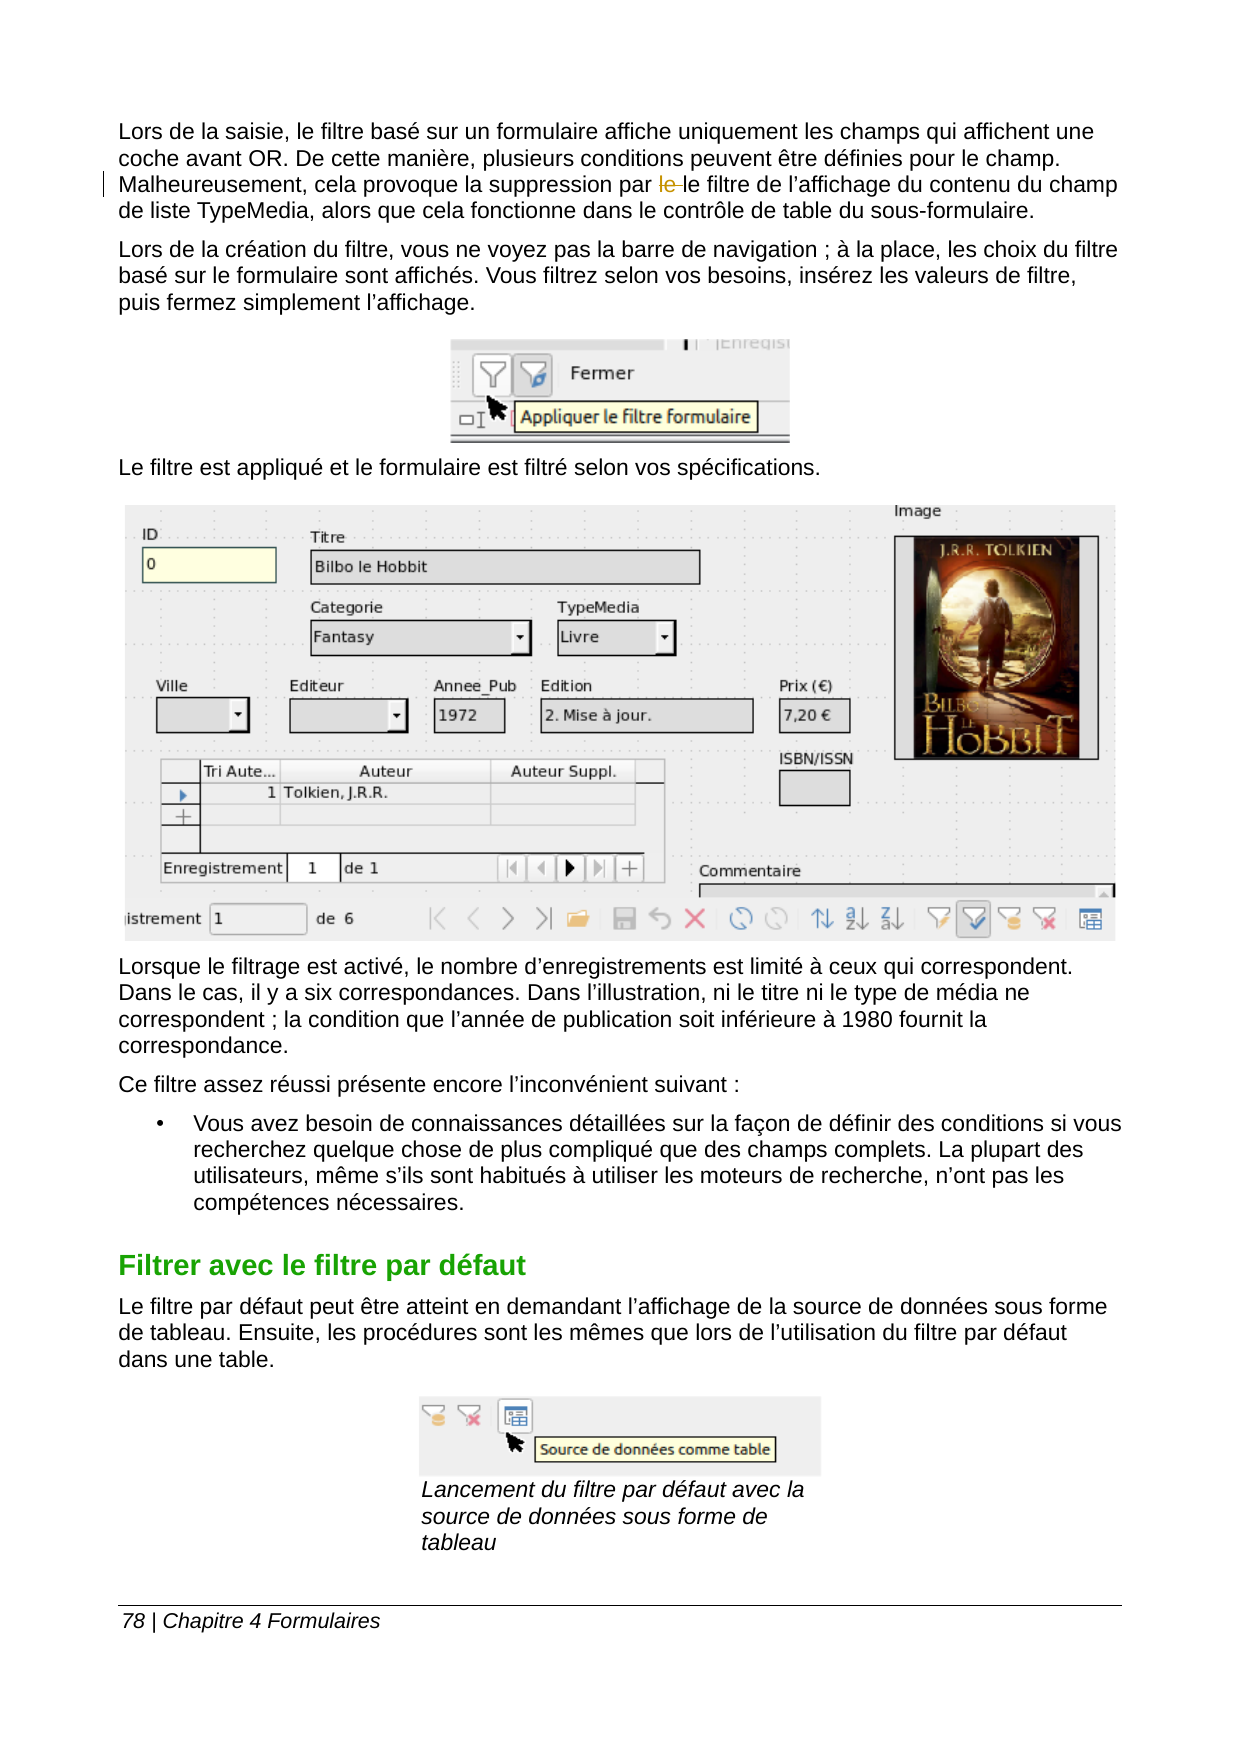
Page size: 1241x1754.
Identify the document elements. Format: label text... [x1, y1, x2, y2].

text Lors de la création du filtre, vous ne voyez pas la barre de navigation ; à la place, les choix du filtre basé sur le formulaire sont affichés. Vous filtrez selon vos besoins, insérez les valeurs de filtre, puis fermez simplement l’affichage. [118, 236, 1122, 315]
text Lancement du filtre par défaut avec la source de données sous forme de tableau [421, 1477, 819, 1555]
text Le filtre par défaut peut être atteint en demandant l’affichage de la source de données sous forme de tableau. Ensuite, les procédures sont les mêmes que lors de l’utilisation du filtre par défaut dans une table. [118, 1293, 1122, 1372]
text Lorsque le filtrage est activé, le nombre d’enregistrements est limité à ceux qui correspondent. Dans le cas, il y a six correspondances. Dans l’illustration, ni le titre ni le type de média ne correspondent ; la condition que l’année de publication soit inférieure à 1980 fournit la correspondance. [118, 953, 1122, 1058]
subtitle Filtrer avec le filtre par défaut [118, 1248, 1122, 1281]
text Le filtre est appliqué et le formulaire est filtré selon vos spécifications. [118, 454, 1122, 481]
text Ce filtre assez réussi présente encore l’inconvénient suivant : [118, 1071, 1122, 1097]
text Lors de la saisie, le filtre basé sur un formulaire affiche uniquement les champs qui affichent une coche avant OR. De cette manière, plusieurs conditions peuvent être définies pour le champ. Malheureusement, cela provoque la suppression par le filtre de l’affichage du contenu du champ de liste TypeMedia, alors que cela fonctionne dans le contrôle de table du sous-formulaire. [118, 118, 1122, 223]
list Vous avez besoin de connaissances détaillées sur la façon de définir des conditions si vous recherchez quelque chose de plus compliqué que des champs complets. La plupart des utilisateurs, même s’ils sont habitués à utiliser les moteurs de recherche, n’ont pas les compétences nécessaires. [156, 1110, 1122, 1215]
